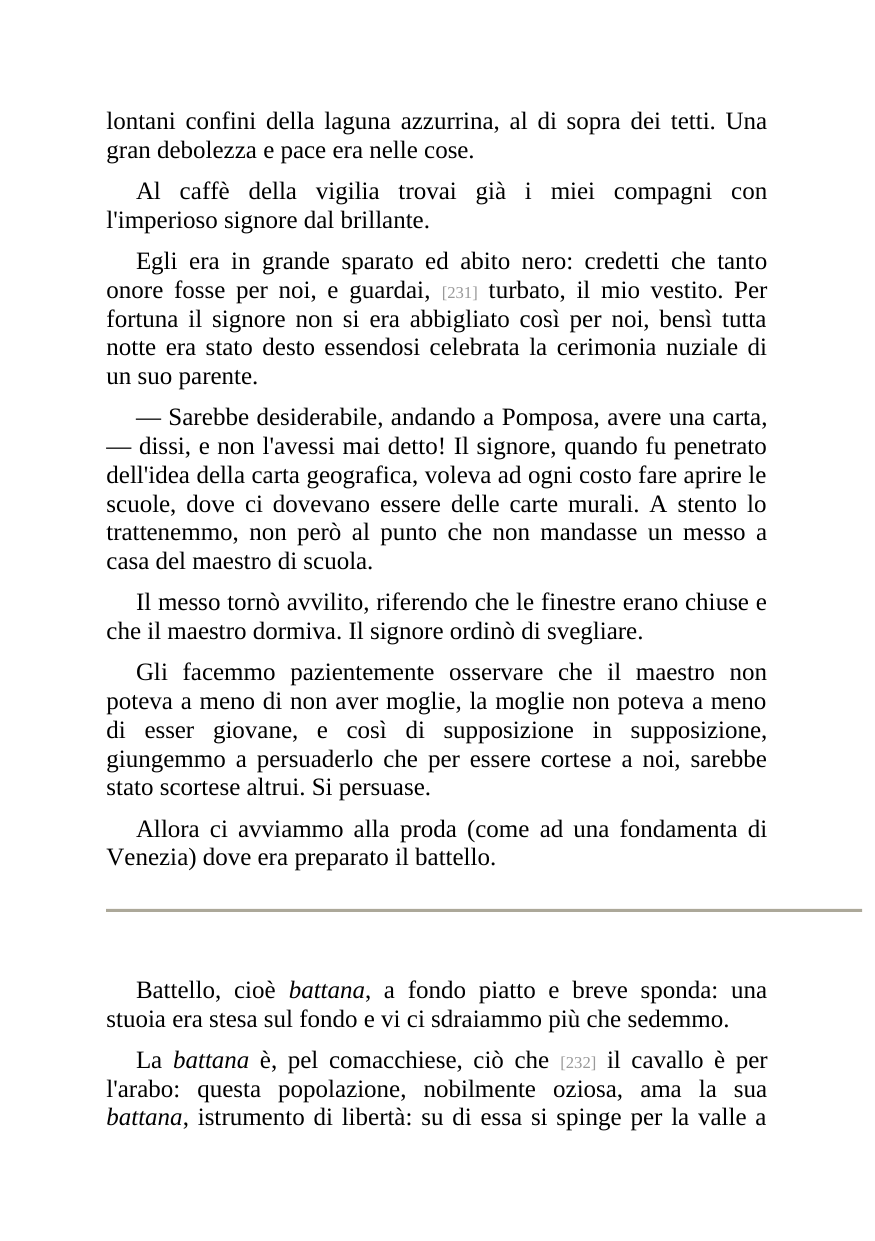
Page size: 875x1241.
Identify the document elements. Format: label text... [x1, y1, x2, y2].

text Egli era in grande sparato ed abito nero: credetti che tanto onore fosse per noi, e guardai, [231] turbato, il mio vestito. Per fortuna il signore non si era abbigliato così per noi, bensì tutta notte era stato desto essendosi celebrata la cerimonia nuziale di un suo parente. [106, 246, 768, 390]
text Battello, cioè battana, a fondo piatto e breve sponda: una stuoia era stesa sul fondo e vi ci sdraiammo più che sedemmo. [106, 975, 768, 1032]
text La battana è, pel comacchiese, ciò che [232] il cavallo è per l'arabo: questa popolazione, nobilmente oziosa, ama la sua battana, istrumento di libertà: su di essa si spinge per la valle a [106, 1045, 768, 1131]
text Gli facemmo pazientemente osservare che il maestro non poteva a meno di non aver moglie, la moglie non poteva a meno di esser giovane, e così di supposizione in supposizione, giungemmo a persuaderlo che per essere cortese a noi, sarebbe stato scortese altrui. Si persuase. [106, 657, 768, 801]
text Allora ci avviammo alla proda (come ad una fondamenta di Venezia) dove era preparato il battello. [106, 814, 768, 871]
text Al caffè della vigilia trovai già i miei compagni con l'imperioso signore dal brillante. [106, 176, 768, 234]
text lontani confini della laguna azzurrina, al di sopra dei tetti. Una gran debolezza e pace era nelle cose. [106, 106, 768, 164]
text — Sarebbe desiderabile, andando a Pomposa, avere una carta, — dissi, e non l'avessi mai detto! Il signore, quando fu penetrato dell'idea della carta geografica, voleva ad ogni costo fare aprire le scuole, dove ci dovevano essere delle carte murali. A stento lo trattenemmo, non però al punto che non mandasse un messo a casa del maestro di scuola. [106, 402, 768, 575]
text Il messo tornò avvilito, riferendo che le finestre erano chiuse e che il maestro dormiva. Il signore ordinò di svegliare. [106, 587, 768, 645]
